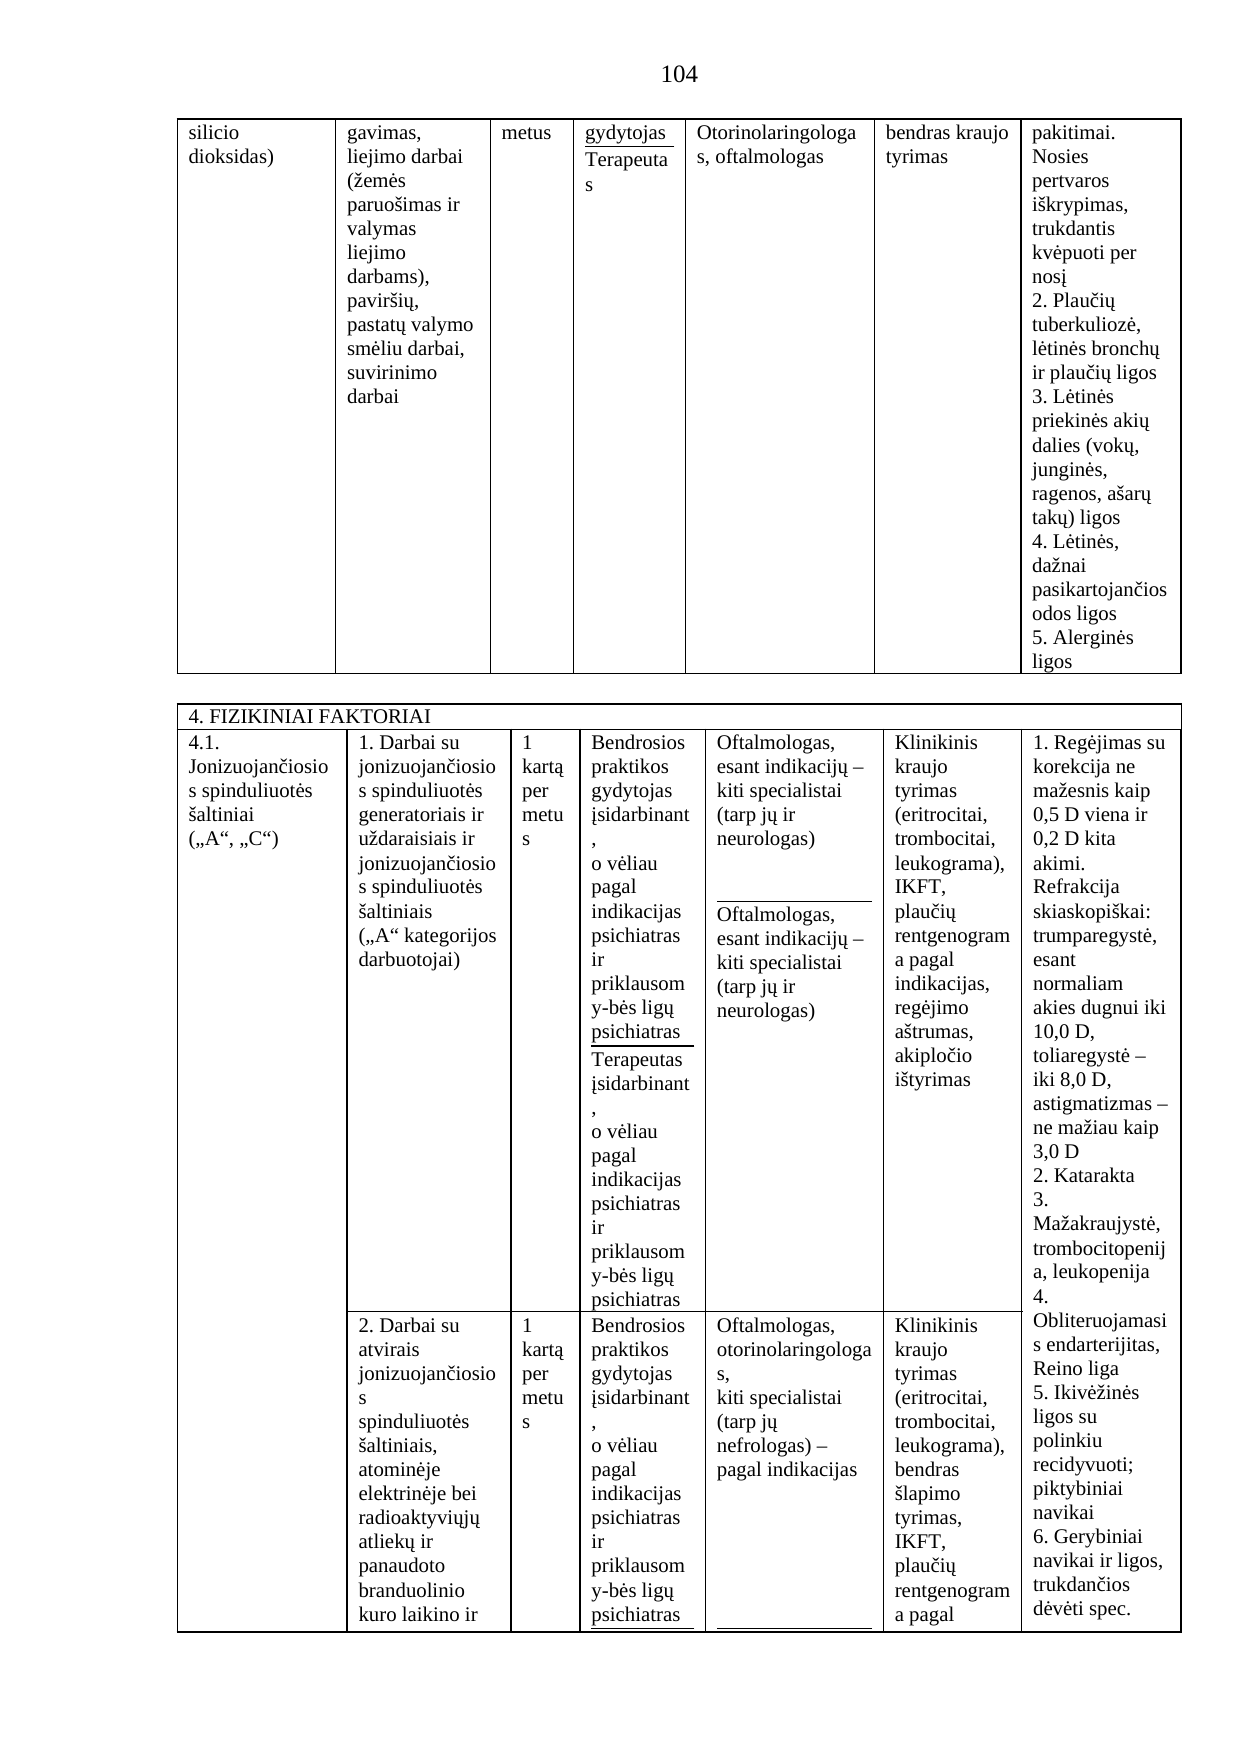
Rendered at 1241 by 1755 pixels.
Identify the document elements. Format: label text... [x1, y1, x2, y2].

table_cell bendras kraujo tyrimas [875, 120, 1020, 673]
table_cell Bendrosios praktikos gydytojas įsidarbinant, o vėliau pagal indikacijas psichiatras ir priklausomy-bės ligų psichiatras [581, 1312, 705, 1631]
table_cell 2. Darbai su atvirais jonizuojančiosios spinduliuotės šaltiniais, atominėje elektrinėje bei radioaktyviųjų atliekų ir panaudoto branduolinio kuro laikino ir [348, 1312, 510, 1631]
table_cell gydytojas Terapeutas [574, 120, 685, 673]
table_cell 1. Regėjimas su korekcija ne mažesnis kaip 0,5 D viena ir 0,2 D kita akimi. Refrakcija skiaskopiškai: trumparegystė, esant normaliam akies dugnui iki 10,0 D, toliaregystė – iki 8,0 D, astigmatizmas – ne mažiau kaip 3,0 D 2. Katarakta 3. Mažakraujystė, trombocitopenija, leukopenija 4. Obliteruojamasis endarterijitas, Reino liga 5. Ikivėžinės ligos su polinkiu recidyvuoti; piktybiniai navikai 6. Gerybiniai navikai ir ligos, trukdančios dėvėti spec. [1022, 730, 1180, 1631]
table_cell Oftalmologas, otorinolaringologas, kiti specialistai (tarp jų nefrologas) – pagal indikacijas [706, 1312, 883, 1631]
table_cell Klinikinis kraujo tyrimas (eritrocitai, trombocitai, leukograma), IKFT, plaučių rentgenograma pagal indikacijas, regėjimo aštrumas, akipločio ištyrimas [884, 730, 1021, 1311]
table_cell Bendrosios praktikos gydytojas įsidarbinant, o vėliau pagal indikacijas psichiatras ir priklausomy-bės ligų psichiatras Terapeutas įsidarbinant, o vėliau pagal indikacijas psichiatras ir priklausomy-bės ligų psichiatras [581, 730, 705, 1311]
table_header 4. FIZIKINIAI FAKTORIAI [178, 705, 1181, 728]
table_cell ---- Otorinolaringologas, oftalmologas [686, 120, 874, 673]
table_cell metus [491, 120, 573, 673]
table_cell 1. Darbai su jonizuojančiosios spinduliuotės generatoriais ir uždaraisiais ir jonizuojančiosios spinduliuotės šaltiniais („A“ kategorijos darbuotojai) [348, 730, 510, 1311]
table_cell 1 kartą per metus [512, 1312, 579, 1631]
table_cell pakitimai. Nosies pertvaros iškrypimas, trukdantis kvėpuoti per nosį 2. Plaučių tuberkuliozė, lėtinės bronchų ir plaučių ligos 3. Lėtinės priekinės akių dalies (vokų, junginės, ragenos, ašarų takų) ligos 4. Lėtinės, dažnai pasikartojančios odos ligos 5. Alerginės ligos [1022, 120, 1180, 673]
table_cell Oftalmologas, esant indikacijų – kiti specialistai (tarp jų ir neurologas) Oftalmologas, esant indikacijų – kiti specialistai (tarp jų ir neurologas) [706, 730, 883, 1311]
table_cell Klinikinis kraujo tyrimas (eritrocitai, trombocitai, leukograma), bendras šlapimo tyrimas, IKFT, plaučių rentgenograma pagal [884, 1312, 1021, 1631]
table_cell 4.1. Jonizuojančiosios spinduliuotės šaltiniai („A“, „C“) [178, 730, 346, 1631]
table_cell gavimas, liejimo darbai (žemės paruošimas ir valymas liejimo darbams), paviršių, pastatų valymo smėliu darbai, suvirinimo darbai [336, 120, 490, 673]
table_cell 1 kartą per metus [512, 730, 579, 1311]
table_cell silicio dioksidas) [178, 120, 335, 673]
